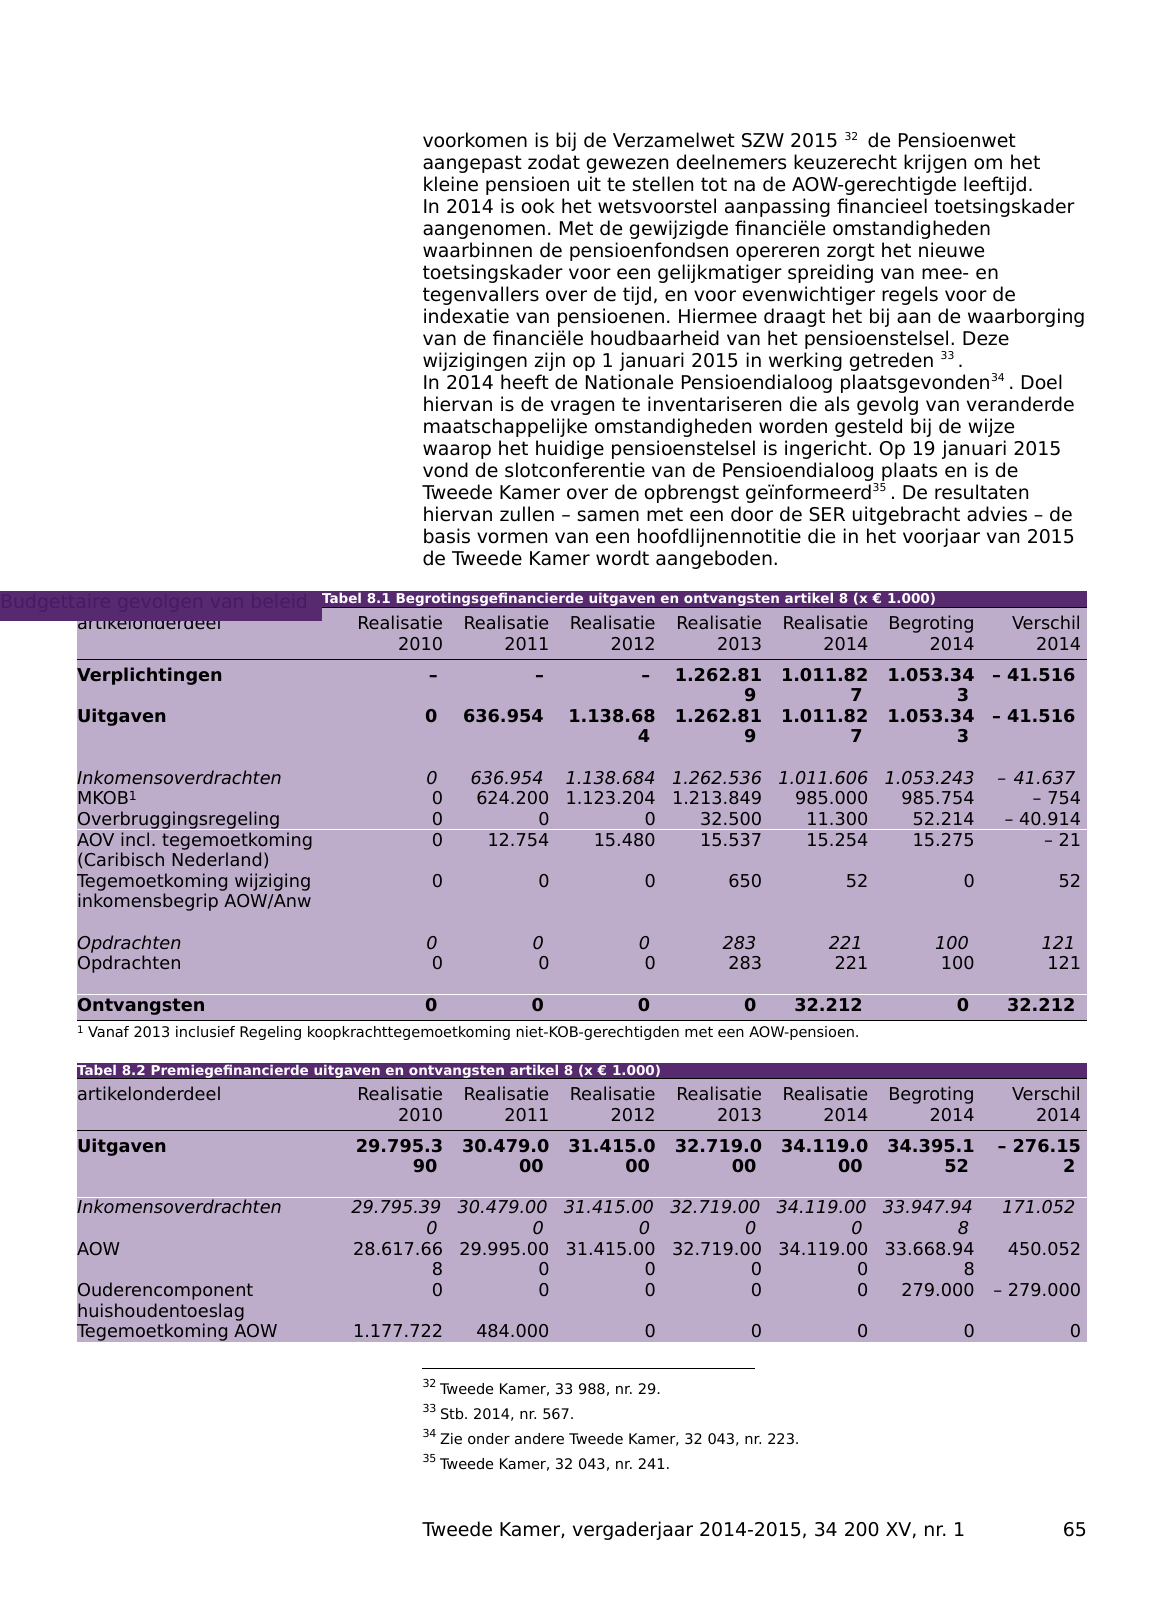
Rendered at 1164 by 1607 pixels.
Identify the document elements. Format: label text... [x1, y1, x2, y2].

table_cell 0 [343, 871, 449, 912]
table_cell 0 [661, 995, 768, 1020]
table_cell 0 [449, 1280, 555, 1321]
table_cell 100 [874, 933, 980, 953]
table_cell 0 [555, 809, 661, 829]
table_cell [77, 1177, 342, 1197]
table_cell 29.995.000 [449, 1239, 555, 1280]
table_cell [661, 1177, 768, 1197]
table_cell 52 [768, 871, 874, 912]
table_cell 30.479.000 [449, 1198, 555, 1239]
table_cell [449, 850, 555, 871]
table_cell 29.795.390 [343, 1131, 449, 1177]
table_cell 985.000 [768, 788, 874, 809]
table_cell Begroting 2014 [874, 608, 980, 659]
table_cell 221 [768, 953, 874, 974]
table_cell Tegemoetkoming AOW [77, 1321, 342, 1342]
table_cell [980, 850, 1087, 871]
table_cell 0 [343, 768, 449, 788]
table_cell 1.262.819 [661, 706, 768, 747]
table_cell 0 [768, 1280, 874, 1321]
table_cell 0 [343, 1280, 449, 1321]
table_cell 1.262.536 [661, 768, 768, 788]
table_cell [661, 974, 768, 994]
table_cell 31.415.000 [555, 1239, 661, 1280]
table_header Tabel 8.1 Begrotingsgefinancierde uitgaven en ontvangsten artikel 8 (x € 1.000) [0, 591, 1087, 621]
table_cell Realisatie 2014 [768, 1079, 874, 1130]
table_cell 11.300 [768, 809, 874, 829]
table_cell [661, 850, 768, 871]
table_cell [874, 912, 980, 933]
table_cell – 40.914 [980, 809, 1087, 829]
table_cell 100 [874, 953, 980, 974]
table_cell 1.177.722 [343, 1321, 449, 1342]
table_cell [874, 747, 980, 768]
table_cell [768, 974, 874, 994]
table_cell [555, 974, 661, 994]
text In 2014 is ook het wetsvoorstel aanpassing financieel toetsingskader aangenomen. Met de gewijzigde financiële omstandigheden waarbinnen de pensioenfondsen opereren zorgt het nieuwe toetsingskader voor een gelijkmatiger spreiding van mee- en tegenvallers over de tijd, en voor evenwichtiger regels voor de indexatie van pensioenen. Hiermee draagt het bij aan de waarborging van de financiële houdbaarheid van het pensioenstelsel. Deze wijzigingen zijn op 1 januari 2015 in werking getreden . [422, 196, 1087, 372]
table_cell Realisatie 2014 [768, 608, 874, 659]
table_cell 0 [555, 995, 661, 1020]
table_cell Tegemoetkoming wijziging inkomensbegrip AOW/Anw [77, 871, 342, 912]
table_cell [661, 747, 768, 768]
table_cell [449, 912, 555, 933]
table_cell 12.754 [449, 830, 555, 850]
table_cell MKOB1 [77, 788, 342, 809]
table_cell 0 [555, 1280, 661, 1321]
table_cell 28.617.668 [343, 1239, 449, 1280]
table_cell 0 [343, 788, 449, 809]
table_cell 1.262.819 [661, 660, 768, 706]
table_cell artikelonderdeel [77, 608, 342, 659]
table_cell Realisatie 2012 [555, 1079, 661, 1130]
table_cell artikelonderdeel [77, 1079, 342, 1130]
table_cell 0 [343, 933, 449, 953]
table_cell 636.954 [449, 768, 555, 788]
table_cell [980, 747, 1087, 768]
table_cell [874, 974, 980, 994]
table_cell 1.011.827 [768, 660, 874, 706]
table_cell 0 [980, 1321, 1087, 1342]
table_cell 0 [874, 1321, 980, 1342]
table_cell [768, 850, 874, 871]
text Tweede Kamer, 33 988, nr. 29. [422, 1377, 1087, 1399]
table_cell 0 [555, 1321, 661, 1342]
table_cell Realisatie 2013 [661, 608, 768, 659]
table_cell 0 [555, 933, 661, 953]
table_cell 0 [874, 995, 980, 1020]
table_cell 0 [661, 1321, 768, 1342]
table_cell – [343, 660, 449, 706]
table_cell 32.719.000 [661, 1239, 768, 1280]
table_cell – 276.152 [980, 1131, 1087, 1177]
table_cell Verplichtingen [77, 660, 342, 706]
table_cell – 41.516 [980, 660, 1087, 706]
table_cell 0 [555, 953, 661, 974]
table_cell 15.480 [555, 830, 661, 850]
table_cell 624.200 [449, 788, 555, 809]
table_cell Ontvangsten [77, 995, 342, 1020]
table_cell [874, 850, 980, 871]
text voorkomen is bij de Verzamelwet SZW 2015 de Pensioenwet aangepast zodat gewezen deelnemers keuzerecht krijgen om het kleine pensioen uit te stellen tot na de AOW-gerechtigde leeftijd. [422, 130, 1087, 196]
table_cell 30.479.000 [449, 1131, 555, 1177]
table_cell [77, 974, 342, 994]
table_cell 1.053.343 [874, 660, 980, 706]
table_cell [343, 1177, 449, 1197]
table_cell 32.212 [768, 995, 874, 1020]
table_cell [449, 1177, 555, 1197]
table_cell 0 [661, 1280, 768, 1321]
table_cell 1.213.849 [661, 788, 768, 809]
table_cell [768, 747, 874, 768]
table_cell 0 [343, 809, 449, 829]
table_cell 32.212 [980, 995, 1087, 1020]
table_cell 33.668.948 [874, 1239, 980, 1280]
table_cell 34.119.000 [768, 1239, 874, 1280]
table_cell Verschil 2014 [980, 1079, 1087, 1130]
table_cell 450.052 [980, 1239, 1087, 1280]
table_cell [343, 912, 449, 933]
table_cell 985.754 [874, 788, 980, 809]
table_cell 0 [768, 1321, 874, 1342]
table_cell 15.537 [661, 830, 768, 850]
table_cell 221 [768, 933, 874, 953]
table_header Tabel 8.2 Premiegefinancierde uitgaven en ontvangsten artikel 8 (x € 1.000) [77, 1063, 1087, 1078]
table_cell Realisatie 2013 [661, 1079, 768, 1130]
table_cell [77, 747, 342, 768]
table_cell – 754 [980, 788, 1087, 809]
table_cell 1.011.606 [768, 768, 874, 788]
table_cell 34.119.000 [768, 1131, 874, 1177]
table_cell Realisatie 2010 [343, 1079, 449, 1130]
table_cell AOV incl. tegemoetkoming [77, 830, 342, 850]
table_cell 0 [449, 995, 555, 1020]
table_cell [980, 974, 1087, 994]
text Tweede Kamer, 32 043, nr. 241. [422, 1452, 1087, 1474]
table_cell – [449, 660, 555, 706]
text Stb. 2014, nr. 567. [422, 1402, 1087, 1424]
table_cell 0 [449, 953, 555, 974]
table_cell 34.119.000 [768, 1198, 874, 1239]
table_cell 1.011.827 [768, 706, 874, 747]
table_cell Uitgaven [77, 1131, 342, 1177]
text Zie onder andere Tweede Kamer, 32 043, nr. 223. [422, 1427, 1087, 1449]
table_cell 0 [449, 933, 555, 953]
table_cell 171.052 [980, 1198, 1087, 1239]
table_cell Overbruggingsregeling [77, 809, 342, 829]
table_cell AOW [77, 1239, 342, 1280]
table_cell 1.053.343 [874, 706, 980, 747]
table_cell 121 [980, 953, 1087, 974]
table_cell 0 [343, 995, 449, 1020]
table_cell 1.138.684 [555, 706, 661, 747]
table_cell Inkomensoverdrachten [77, 768, 342, 788]
table_cell 1 Vanaf 2013 inclusief Regeling koopkrachttegemoetkoming niet-KOB-gerechtigden met een AOW-pensioen. [77, 1021, 1087, 1041]
table_cell 31.415.000 [555, 1131, 661, 1177]
table_cell 484.000 [449, 1321, 555, 1342]
table_cell Begroting 2014 [874, 1079, 980, 1130]
table_cell – [555, 660, 661, 706]
table_cell 31.415.000 [555, 1198, 661, 1239]
table_cell 650 [661, 871, 768, 912]
table_cell 0 [343, 830, 449, 850]
table_cell 29.795.390 [343, 1198, 449, 1239]
table_cell 0 [555, 871, 661, 912]
table_cell 0 [874, 871, 980, 912]
table_cell [555, 850, 661, 871]
table_cell [343, 747, 449, 768]
table_cell [343, 974, 449, 994]
table_cell Verschil 2014 [980, 608, 1087, 659]
table_cell Realisatie 2011 [449, 1079, 555, 1130]
table_cell 32.719.000 [661, 1198, 768, 1239]
table_cell [980, 912, 1087, 933]
table_cell 636.954 [449, 706, 555, 747]
table_cell 121 [980, 933, 1087, 953]
table_cell 32.719.000 [661, 1131, 768, 1177]
table_cell [449, 974, 555, 994]
table_cell 0 [449, 871, 555, 912]
table_cell 52.214 [874, 809, 980, 829]
table_cell [980, 1177, 1087, 1197]
table_cell Opdrachten [77, 953, 342, 974]
table_cell [555, 912, 661, 933]
table_cell 15.254 [768, 830, 874, 850]
table_cell – 279.000 [980, 1280, 1087, 1321]
text In 2014 heeft de Nationale Pensioendialoog plaatsgevonden. Doel hiervan is de vragen te inventariseren die als gevolg van veranderde maatschappelijke omstandigheden worden gesteld bij de wijze waarop het huidige pensioenstelsel is ingericht. Op 19 januari 2015 vond de slotconferentie van de Pensioendialoog plaats en is de Tweede Kamer over de opbrengst geïnformeerd. De resultaten hiervan zullen – samen met een door de SER uitgebracht advies – de basis vormen van een hoofdlijnennotitie die in het voorjaar van 2015 de Tweede Kamer wordt aangeboden. [422, 372, 1087, 569]
table_cell [449, 747, 555, 768]
table_cell 0 [343, 706, 449, 747]
table_cell 283 [661, 933, 768, 953]
table_cell Uitgaven [77, 706, 342, 747]
table_cell 32.500 [661, 809, 768, 829]
table_cell [768, 1177, 874, 1197]
table_cell [555, 747, 661, 768]
table_cell [768, 912, 874, 933]
table_cell 0 [449, 809, 555, 829]
table_cell (Caribisch Nederland) [77, 850, 342, 871]
table_cell 1.138.684 [555, 768, 661, 788]
table_cell 1.123.204 [555, 788, 661, 809]
table_cell 0 [343, 953, 449, 974]
table_cell 34.395.152 [874, 1131, 980, 1177]
table_cell 33.947.948 [874, 1198, 980, 1239]
table_cell 1.053.243 [874, 768, 980, 788]
table_cell [555, 1177, 661, 1197]
table_cell – 41.516 [980, 706, 1087, 747]
table_cell [343, 850, 449, 871]
table_cell 15.275 [874, 830, 980, 850]
table_cell Realisatie 2012 [555, 608, 661, 659]
table_cell – 21 [980, 830, 1087, 850]
table_cell 279.000 [874, 1280, 980, 1321]
table_cell 283 [661, 953, 768, 974]
table_cell Realisatie 2010 [343, 608, 449, 659]
table_cell [661, 912, 768, 933]
table_cell [77, 912, 342, 933]
table_cell 52 [980, 871, 1087, 912]
table_cell [874, 1177, 980, 1197]
table_cell Opdrachten [77, 933, 342, 953]
table_cell Inkomensoverdrachten [77, 1198, 342, 1239]
table_cell Realisatie 2011 [449, 608, 555, 659]
table_cell Ouderencomponent huishoudentoeslag [77, 1280, 342, 1321]
table_cell – 41.637 [980, 768, 1087, 788]
